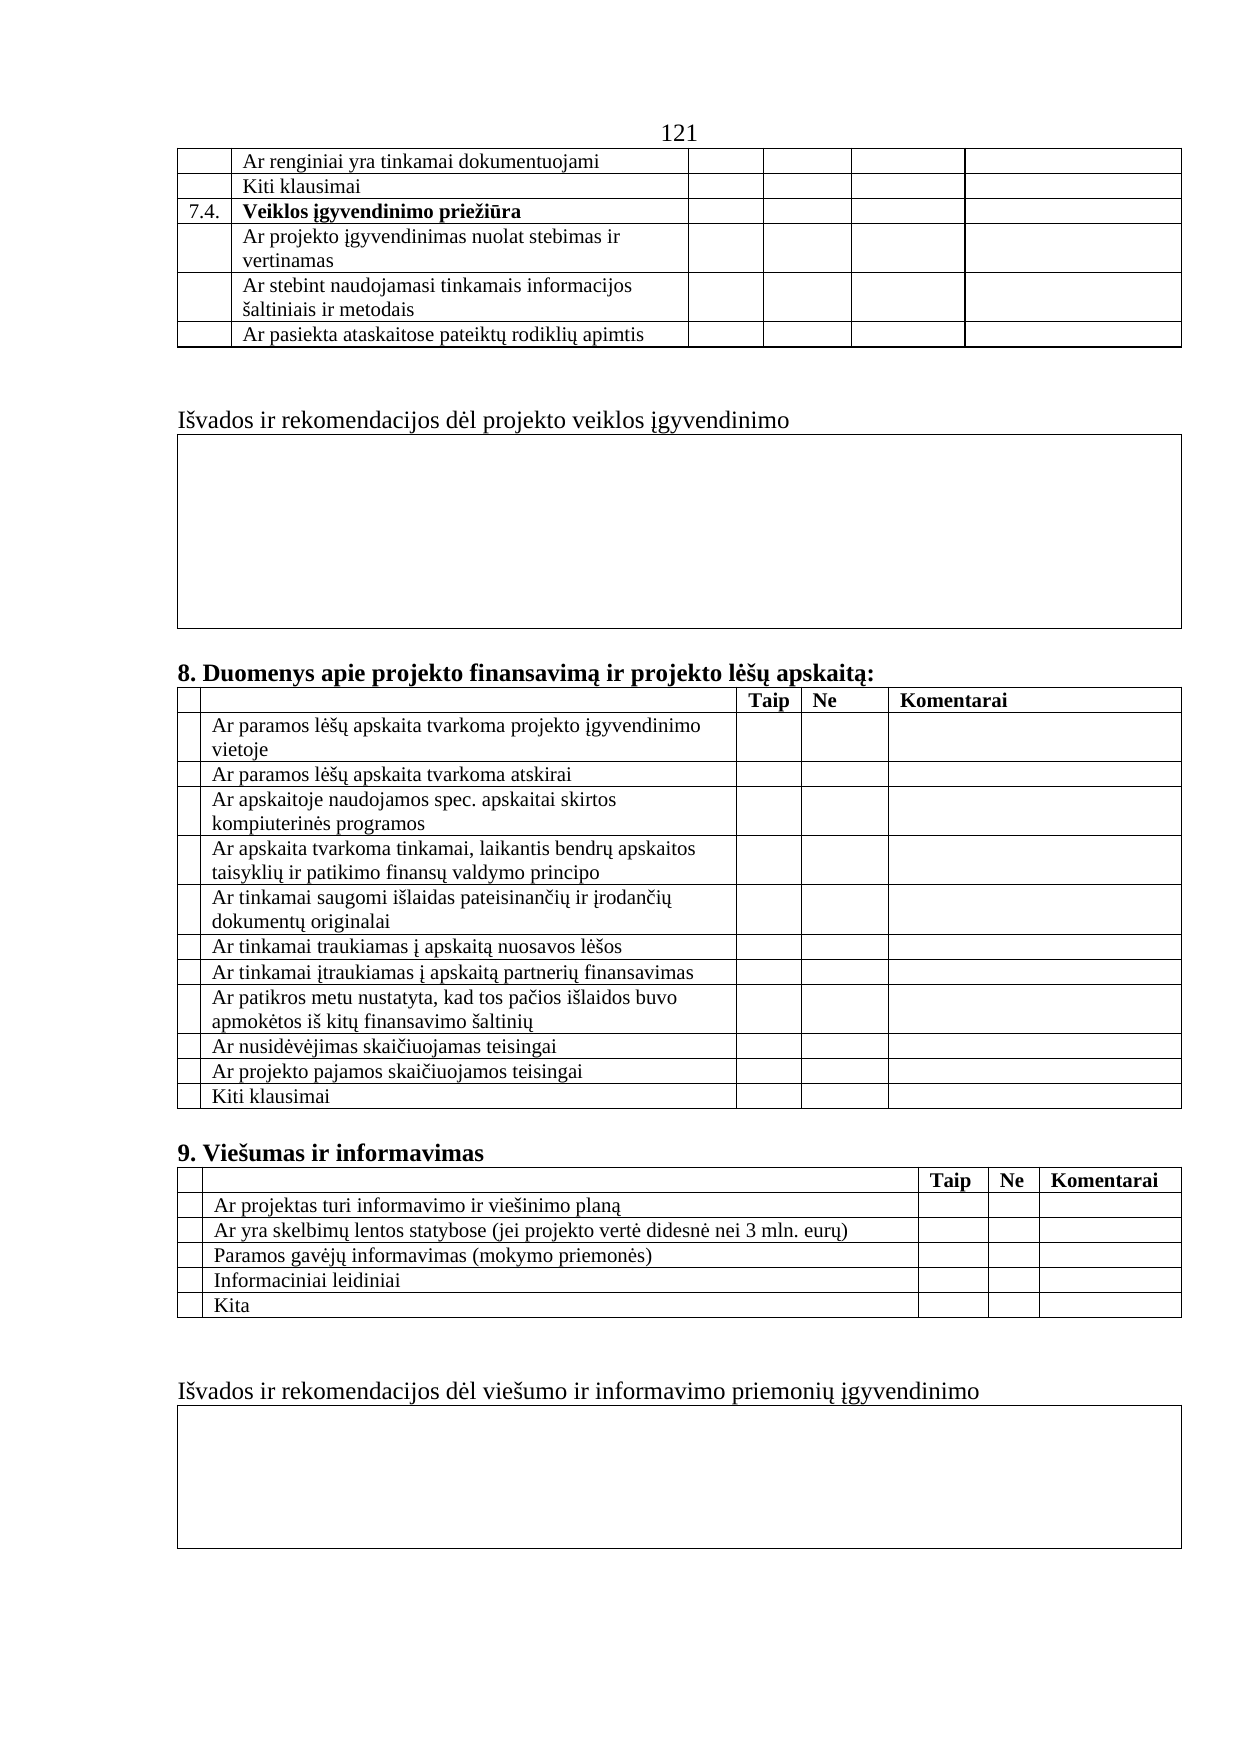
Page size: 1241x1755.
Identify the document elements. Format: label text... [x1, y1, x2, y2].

table_cell Veiklos įgyvendinimo priežiūra [232, 199, 688, 223]
table_cell [919, 1218, 988, 1242]
table_cell [178, 1218, 202, 1242]
table_cell [966, 224, 1181, 272]
table_cell [802, 762, 888, 786]
table_header [201, 688, 736, 712]
table_cell Ar renginiai yra tinkamai dokumentuojami [232, 149, 688, 173]
table_cell [802, 787, 888, 835]
table_cell [178, 1059, 200, 1083]
table_cell Paramos gavėjų informavimas (mokymo priemonės) [203, 1243, 918, 1267]
table_cell [737, 836, 801, 884]
table_cell [919, 1293, 988, 1317]
table_cell [689, 322, 763, 346]
table_cell [737, 935, 801, 958]
text 9. Viešumas ir informavimas [177, 1138, 1181, 1167]
table_cell Ar nusidėvėjimas skaičiuojamas teisingai [201, 1034, 736, 1058]
table_cell [852, 322, 964, 346]
table_cell [966, 149, 1181, 173]
text 8. Duomenys apie projekto finansavimą ir projekto lėšų apskaitą: [177, 658, 1181, 687]
table_cell [802, 1059, 888, 1083]
table_cell [889, 1034, 1181, 1058]
table_cell Ar projektas turi informavimo ir viešinimo planą [203, 1193, 918, 1217]
table_cell [737, 713, 801, 761]
table_header [178, 1406, 1181, 1548]
table_cell [178, 1293, 202, 1317]
table_cell Ar stebint naudojamasi tinkamais informacijos šaltiniais ir metodais [232, 273, 688, 321]
table_cell [889, 935, 1181, 958]
table_cell [737, 1059, 801, 1083]
table_cell [989, 1293, 1039, 1317]
table_cell [919, 1243, 988, 1267]
table_cell [889, 1084, 1181, 1108]
table_cell [989, 1193, 1039, 1217]
table_cell [966, 273, 1181, 321]
table_cell [764, 149, 851, 173]
table_cell [178, 174, 231, 198]
table_cell [689, 149, 763, 173]
table_cell [178, 762, 200, 786]
table_header Komentarai [1040, 1168, 1181, 1192]
table_cell [689, 224, 763, 272]
table_cell [802, 1034, 888, 1058]
table_cell [1040, 1193, 1181, 1217]
table_cell [889, 787, 1181, 835]
table_cell [737, 885, 801, 933]
table_cell Ar apskaita tvarkoma tinkamai, laikantis bendrų apskaitos taisyklių ir patikimo finansų valdymo principo [201, 836, 736, 884]
table_cell [1040, 1268, 1181, 1292]
table_cell [889, 713, 1181, 761]
table_cell [178, 149, 231, 173]
table_cell 7.4. [178, 199, 231, 223]
table_cell [737, 985, 801, 1033]
table_cell [802, 885, 888, 933]
table_cell [178, 960, 200, 984]
table_cell [737, 762, 801, 786]
table_cell [178, 836, 200, 884]
table_cell [966, 199, 1181, 223]
table_cell [737, 1084, 801, 1108]
text Išvados ir rekomendacijos dėl projekto veiklos įgyvendinimo [177, 405, 1181, 434]
table_header Taip [919, 1168, 988, 1192]
table_cell Ar projekto pajamos skaičiuojamos teisingai [201, 1059, 736, 1083]
table_cell [802, 960, 888, 984]
table_cell [178, 935, 200, 958]
text Išvados ir rekomendacijos dėl viešumo ir informavimo priemonių įgyvendinimo [177, 1376, 1181, 1404]
table_cell [852, 199, 964, 223]
table_cell [989, 1218, 1039, 1242]
table_cell [178, 985, 200, 1033]
table_cell [1040, 1293, 1181, 1317]
table_cell Kiti klausimai [201, 1084, 736, 1108]
table_cell [919, 1193, 988, 1217]
table_cell [889, 985, 1181, 1033]
table_cell [178, 787, 200, 835]
table_cell Ar tinkamai traukiamas į apskaitą nuosavos lėšos [201, 935, 736, 958]
table_header Taip [737, 688, 801, 712]
table_cell [689, 199, 763, 223]
table_cell [802, 935, 888, 958]
table_cell [178, 273, 231, 321]
table_cell [178, 1084, 200, 1108]
table_cell [764, 174, 851, 198]
table_cell Kiti klausimai [232, 174, 688, 198]
table_cell [889, 762, 1181, 786]
table_header [203, 1168, 918, 1192]
table_cell Ar projekto įgyvendinimas nuolat stebimas ir vertinamas [232, 224, 688, 272]
table_header [178, 1168, 202, 1192]
table_cell [889, 1059, 1181, 1083]
table_header [178, 688, 200, 712]
table_cell [852, 273, 964, 321]
table_cell Informaciniai leidiniai [203, 1268, 918, 1292]
table_cell [178, 1243, 202, 1267]
table_cell [764, 273, 851, 321]
table_cell Ar apskaitoje naudojamos spec. apskaitai skirtos kompiuterinės programos [201, 787, 736, 835]
table_cell Ar tinkamai įtraukiamas į apskaitą partnerių finansavimas [201, 960, 736, 984]
table_cell [178, 224, 231, 272]
table_cell Ar paramos lėšų apskaita tvarkoma atskirai [201, 762, 736, 786]
table_cell [689, 174, 763, 198]
table_cell [178, 885, 200, 933]
table_cell [178, 322, 231, 346]
table_cell [178, 1034, 200, 1058]
table_cell [689, 273, 763, 321]
table_cell [802, 1084, 888, 1108]
table_cell [989, 1243, 1039, 1267]
table_header Komentarai [889, 688, 1181, 712]
table_cell [966, 174, 1181, 198]
table_cell [989, 1268, 1039, 1292]
table_cell [802, 985, 888, 1033]
table_cell [966, 322, 1181, 346]
table_cell [852, 149, 964, 173]
table_cell [919, 1268, 988, 1292]
table_cell Ar paramos lėšų apskaita tvarkoma projekto įgyvendinimo vietoje [201, 713, 736, 761]
table_cell [764, 322, 851, 346]
table_cell Ar yra skelbimų lentos statybose (jei projekto vertė didesnė nei 3 mln. eurų) [203, 1218, 918, 1242]
table_cell Ar patikros metu nustatyta, kad tos pačios išlaidos buvo apmokėtos iš kitų finansavimo šaltinių [201, 985, 736, 1033]
table_cell [1040, 1218, 1181, 1242]
table_header Ne [989, 1168, 1039, 1192]
table_cell [802, 836, 888, 884]
table_cell [889, 960, 1181, 984]
table_cell [889, 885, 1181, 933]
table_header Ne [802, 688, 888, 712]
table_cell [764, 199, 851, 223]
table_cell [1040, 1243, 1181, 1267]
table_cell [852, 224, 964, 272]
table_cell [852, 174, 964, 198]
table_cell [737, 1034, 801, 1058]
table_cell [889, 836, 1181, 884]
table_cell [178, 713, 200, 761]
table_cell Ar pasiekta ataskaitose pateiktų rodiklių apimtis [232, 322, 688, 346]
table_cell [802, 713, 888, 761]
table_header [178, 435, 1181, 628]
table_cell [737, 960, 801, 984]
table_cell [737, 787, 801, 835]
table_cell [178, 1193, 202, 1217]
table_cell Kita [203, 1293, 918, 1317]
table_cell [764, 224, 851, 272]
table_cell [178, 1268, 202, 1292]
table_cell Ar tinkamai saugomi išlaidas pateisinančių ir įrodančių dokumentų originalai [201, 885, 736, 933]
